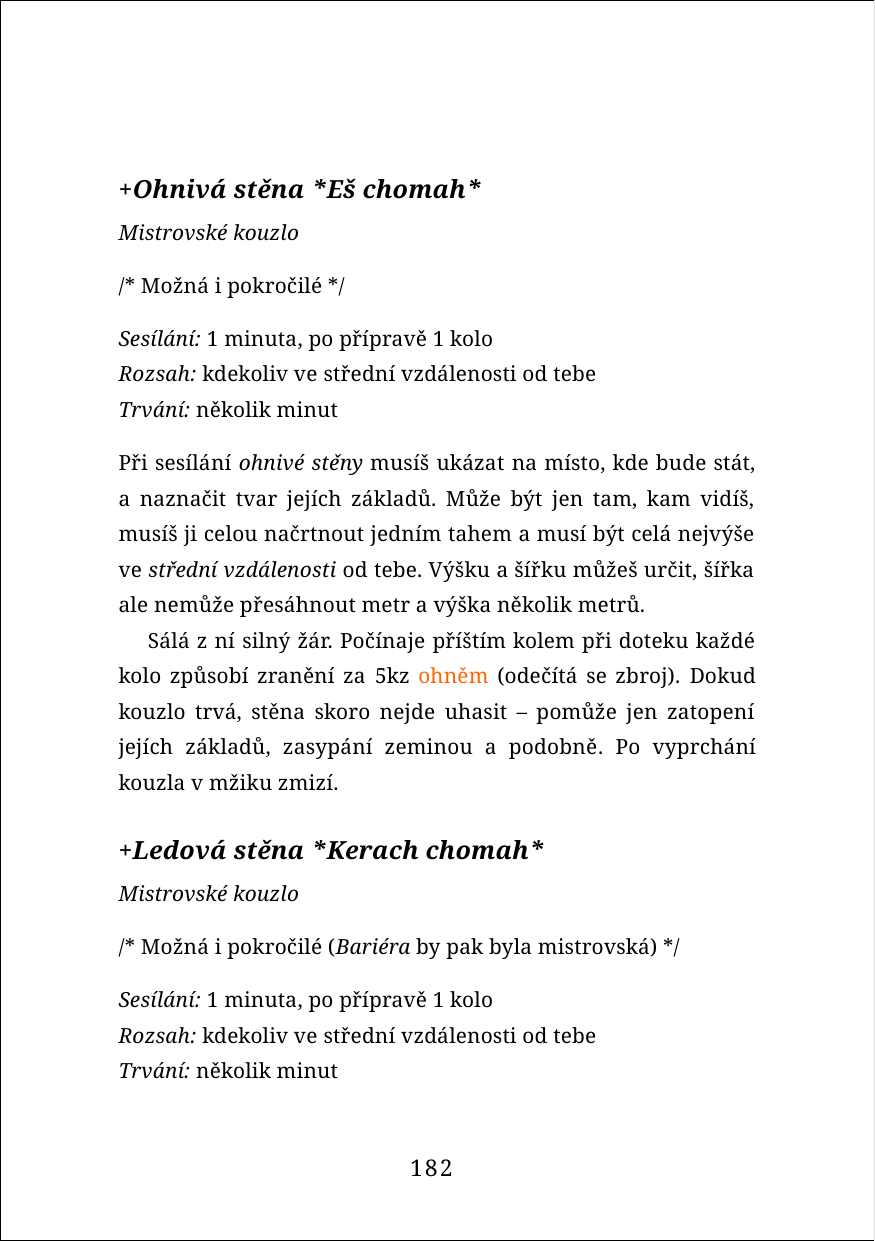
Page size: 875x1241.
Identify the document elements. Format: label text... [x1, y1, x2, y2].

text /* Možná i pokročilé (Bariéra by pak byla mistrovská) */ [118, 932, 756, 961]
text Sesílání: 1 minuta, po přípravě 1 kolo Rozsah: kdekoliv ve střední vzdálenosti od tebe Trvání: několik minut [118, 324, 756, 423]
text Mistrovské kouzlo [118, 879, 756, 907]
text /* Možná i pokročilé */ [118, 271, 756, 299]
text Sesílání: 1 minuta, po přípravě 1 kolo Rozsah: kdekoliv ve střední vzdálenosti od tebe Trvání: několik minut [118, 985, 756, 1085]
text Při sesílání ohnivé stěny musíš ukázat na místo, kde bude stát, a naznačit tvar jejích základů. Může být jen tam, kam vidíš, musíš ji celou načrtnout jedním tahem a musí být celá nejvýše ve střední vzdálenosti od tebe. Výšku a šířku můžeš určit, šířka ale nemůže přesáhnout metr a výška několik metrů. Sálá z ní silný žár. Počínaje příštím kolem při doteku každé kolo způsobí zranění za 5kz ohněm (odečítá se zbroj). Dokud kouzlo trvá, stěna skoro nejde uhasit – pomůže jen zatopení jejích základů, zasypání zeminou a podobně. Po vyprchání kouzla v mžiku zmizí. [118, 448, 756, 796]
text Mistrovské kouzlo [118, 218, 756, 246]
subtitle +Ledová stěna *Kerach chomah* [118, 833, 756, 867]
subtitle +Ohnivá stěna *Eš chomah* [118, 172, 756, 206]
